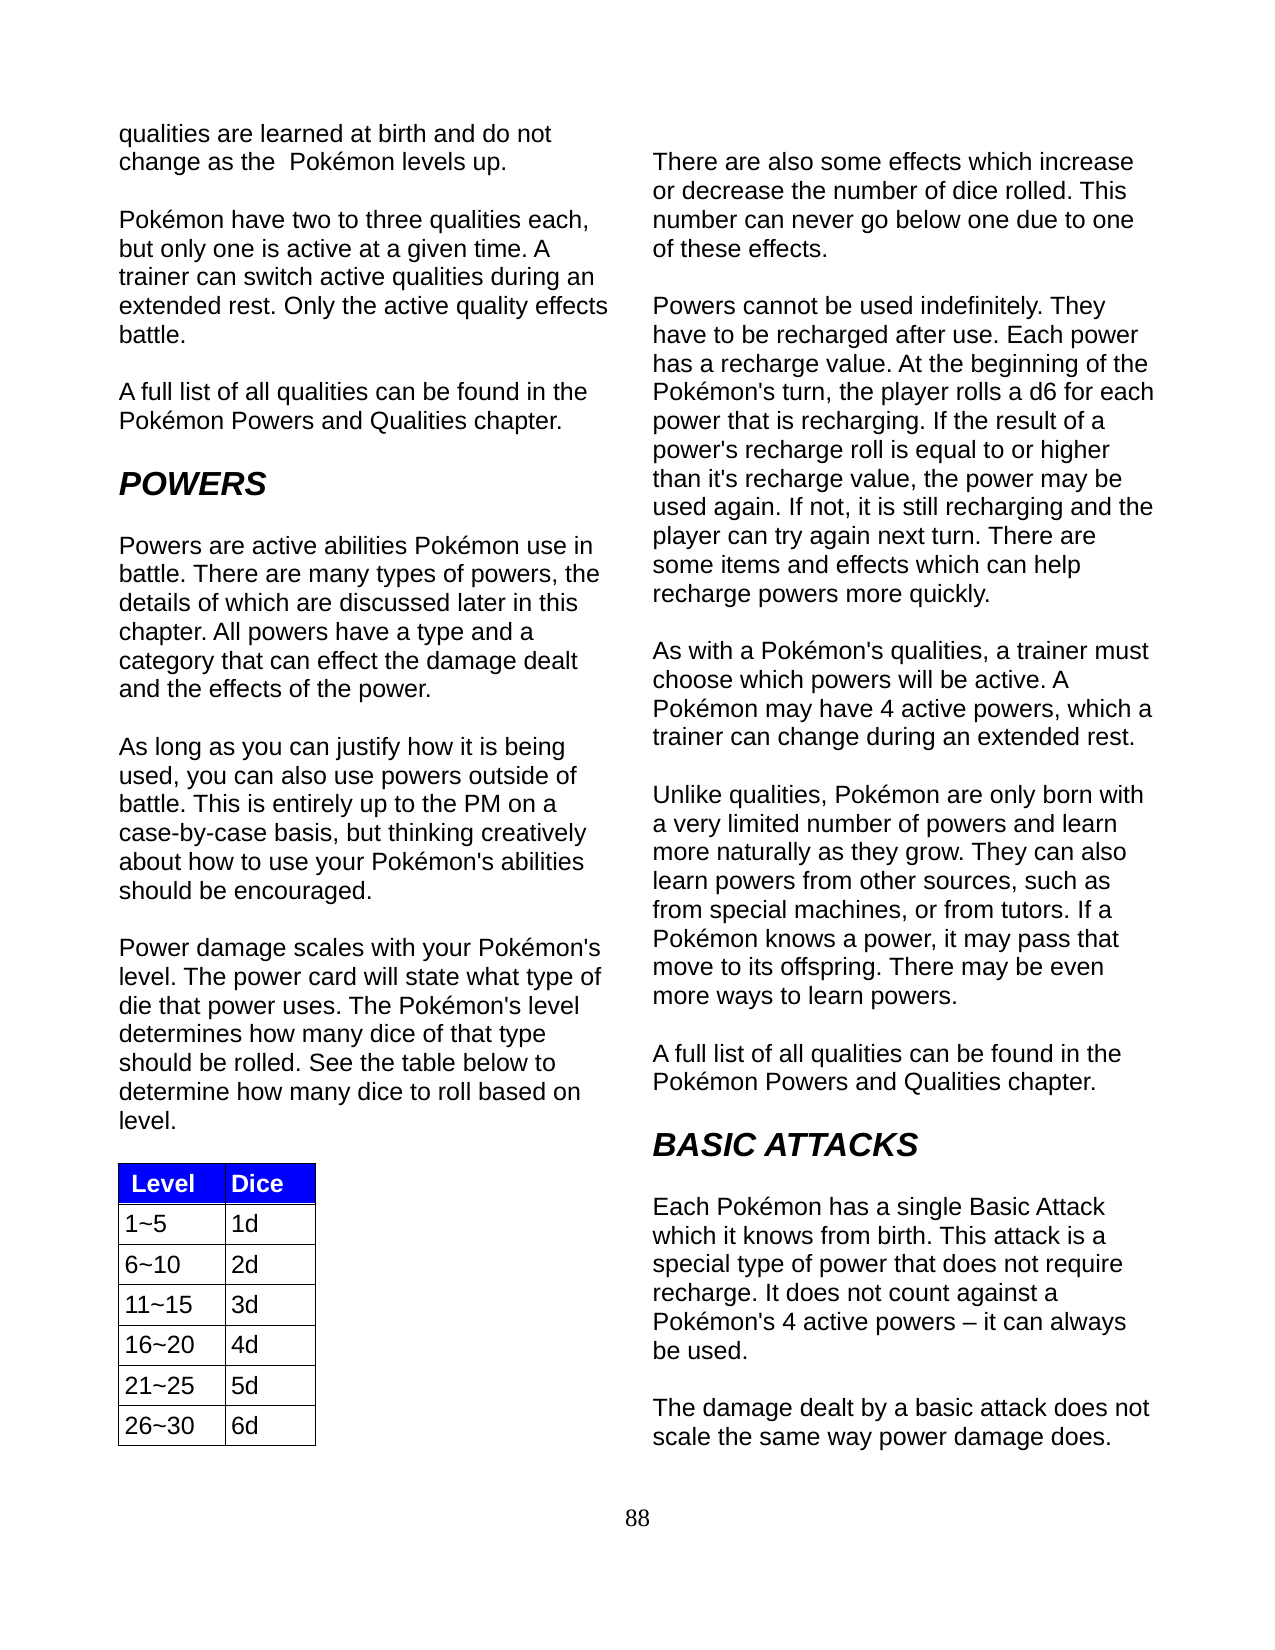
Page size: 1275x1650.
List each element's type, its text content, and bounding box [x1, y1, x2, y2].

table_cell 26~30 [119, 1406, 225, 1445]
text Each Pokémon has a single Basic Attack which it knows from birth. This attack is a special type of power that does not require recharge. It does not count against a Pokémon's 4 active powers – it can always be used. [652, 1192, 1156, 1364]
table_cell 5d [226, 1366, 315, 1405]
table_cell 1~5 [119, 1205, 225, 1244]
table_cell 3d [226, 1285, 315, 1324]
text A full list of all qualities can be found in the Pokémon Powers and Qualities chapter. [652, 1038, 1156, 1096]
text Powers cannot be used indefinitely. They have to be recharged after use. Each power has a recharge value. At the beginning of the Pokémon's turn, the player rolls a d6 for each power that is recharging. If the result of a power's recharge roll is equal to or higher than it's recharge value, the power may be used again. If not, it is still recharging and the player can try again next turn. There are some items and effects which can help recharge powers more quickly. [652, 291, 1156, 607]
table_cell 16~20 [119, 1326, 225, 1365]
table_cell 21~25 [119, 1366, 225, 1405]
table_cell 1d [226, 1205, 315, 1244]
table_cell 6d [226, 1406, 315, 1445]
text As with a Pokémon's qualities, a trainer must choose which powers will be active. A Pokémon may have 4 active powers, which a trainer can change during an extended rest. [652, 636, 1156, 751]
table_cell 2d [226, 1245, 315, 1284]
text Powers are active abilities Pokémon use in battle. There are many types of powers, the details of which are discussed later in this chapter. All powers have a type and a category that can effect the damage dealt and the effects of the power. [118, 531, 622, 703]
text Pokémon have two to three qualities each, but only one is active at a given time. A trainer can switch active qualities during an extended rest. Only the active quality effects battle. [118, 205, 622, 348]
text qualities are learned at birth and do not change as the Pokémon levels up. [118, 118, 622, 176]
table_cell 11~15 [119, 1285, 225, 1324]
subtitle BASIC ATTACKS [652, 1125, 1156, 1163]
text There are also some effects which increase or decrease the number of dice rolled. This number can never go below one due to one of these effects. [652, 147, 1156, 262]
text As long as you can justify how it is being used, you can also use powers outside of battle. This is entirely up to the PM on a case-by-case basis, but thinking creatively about how to use your Pokémon's abilities should be encouraged. [118, 732, 622, 904]
text A full list of all qualities can be found in the Pokémon Powers and Qualities chapter. [118, 377, 622, 435]
text Unlike qualities, Pokémon are only born with a very limited number of powers and learn more naturally as they grow. They can also learn powers from other sources, such as from special machines, or from tutors. If a Pokémon knows a power, it may pass that move to its offspring. There may be even more ways to learn powers. [652, 780, 1156, 1010]
table_header Level [119, 1164, 225, 1203]
subtitle POWERS [118, 463, 622, 502]
table_header Dice [226, 1164, 315, 1203]
text Power damage scales with your Pokémon's level. The power card will state what type of die that power uses. The Pokémon's level determines how many dice of that type should be rolled. See the table below to determine how many dice to roll based on level. [118, 933, 622, 1134]
text The damage dealt by a basic attack does not scale the same way power damage does. [652, 1393, 1156, 1451]
table_cell 6~10 [119, 1245, 225, 1284]
table_cell 4d [226, 1326, 315, 1365]
